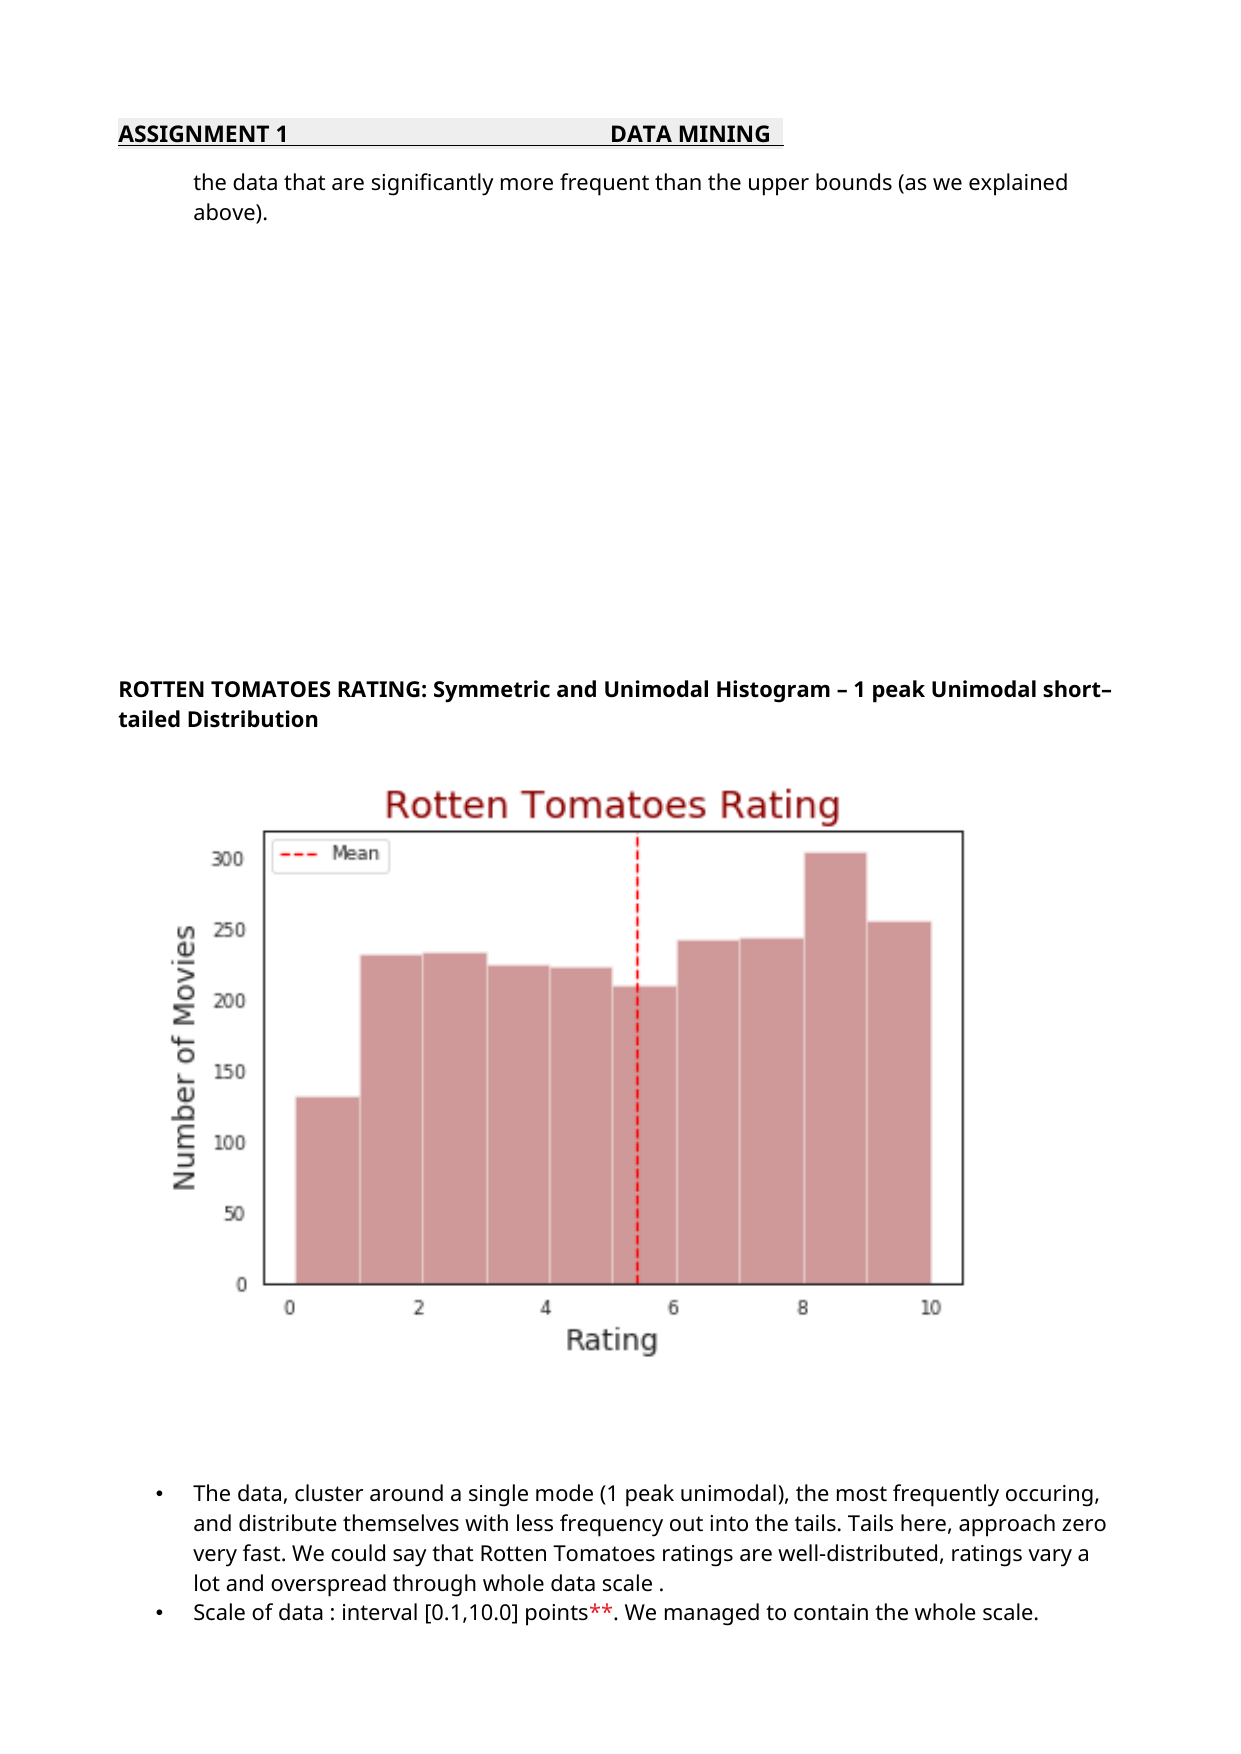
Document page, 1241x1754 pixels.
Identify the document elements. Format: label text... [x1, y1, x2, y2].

list the data that are significantly more frequent than the upper bounds (as we explained above). [156, 167, 1122, 227]
list Scale of data : interval [0.1,10.0] points**. We managed to contain the whole scale. [156, 1597, 1122, 1627]
list The data, cluster around a single mode (1 peak unimodal), the most frequently occuring, and distribute themselves with less frequency out into the tails. Tails here, approach zero very fast. We could say that Rotten Tomatoes ratings are well-distributed, ratings vary a lot and overspread through whole data scale . [156, 1478, 1122, 1597]
text ROTTEN TOMATOES RATING: Symmetric and Unimodal Histogram – 1 peak Unimodal short–tailed Distribution [118, 674, 1122, 733]
picture [151, 758, 1052, 1359]
